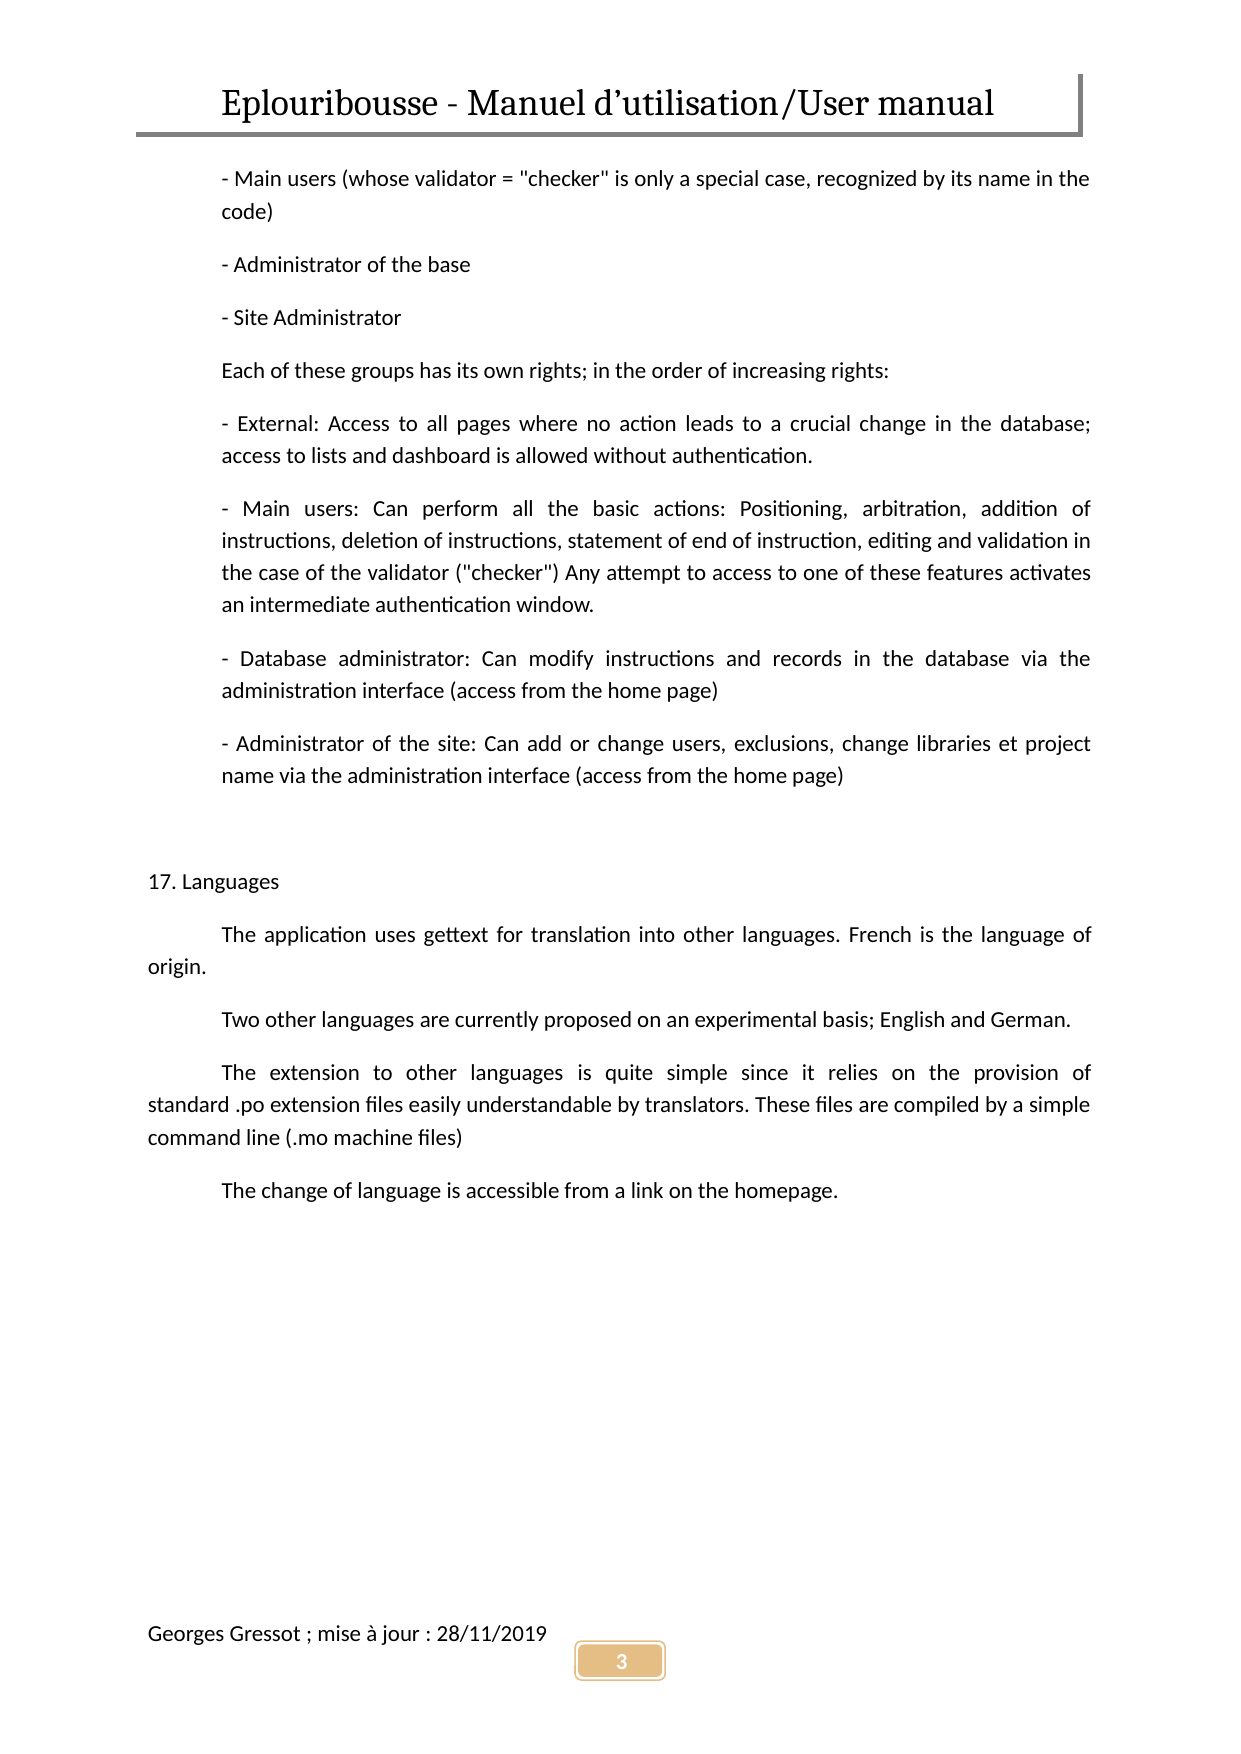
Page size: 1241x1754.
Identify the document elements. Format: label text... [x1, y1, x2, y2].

text - External: Access to all pages where no action leads to a crucial change in the database; access to lists and dashboard is allowed without authentication. [221, 409, 1093, 469]
text Each of these groups has its own rights; in the order of increasing rights: [148, 356, 1093, 384]
text - Site Administrator [221, 303, 1093, 331]
text - Database administrator: Can modify instructions and records in the database via the administration interface (access from the home page) [221, 644, 1093, 704]
text - Administrator of the site: Can add or change users, exclusions, change libraries et project name via the administration interface (access from the home page) [221, 729, 1093, 789]
text The extension to other languages ​​is quite simple since it relies on the provision of standard .po extension files easily understandable by translators. These files are compiled by a simple command line (.mo machine files) [148, 1058, 1093, 1151]
text - Administrator of the base [221, 250, 1093, 278]
text The change of language is accessible from a link on the homepage. [148, 1176, 1093, 1204]
text - Main users: Can perform all the basic actions: Positioning, arbitration, addition of instructions, deletion of instructions, statement of end of instruction, editing and validation in the case of the validator ("checker") Any attempt to access to one of these features activates an intermediate authentication window. [221, 494, 1093, 619]
text The application uses gettext for translation into other languages. French is the language of origin. [148, 920, 1093, 980]
text - Main users (whose validator = "checker" is only a special case, recognized by its name in the code) [221, 164, 1093, 225]
text Two other languages ​​are currently proposed on an experimental basis; English and German. [148, 1005, 1093, 1033]
text 17. Languages [148, 867, 1093, 895]
